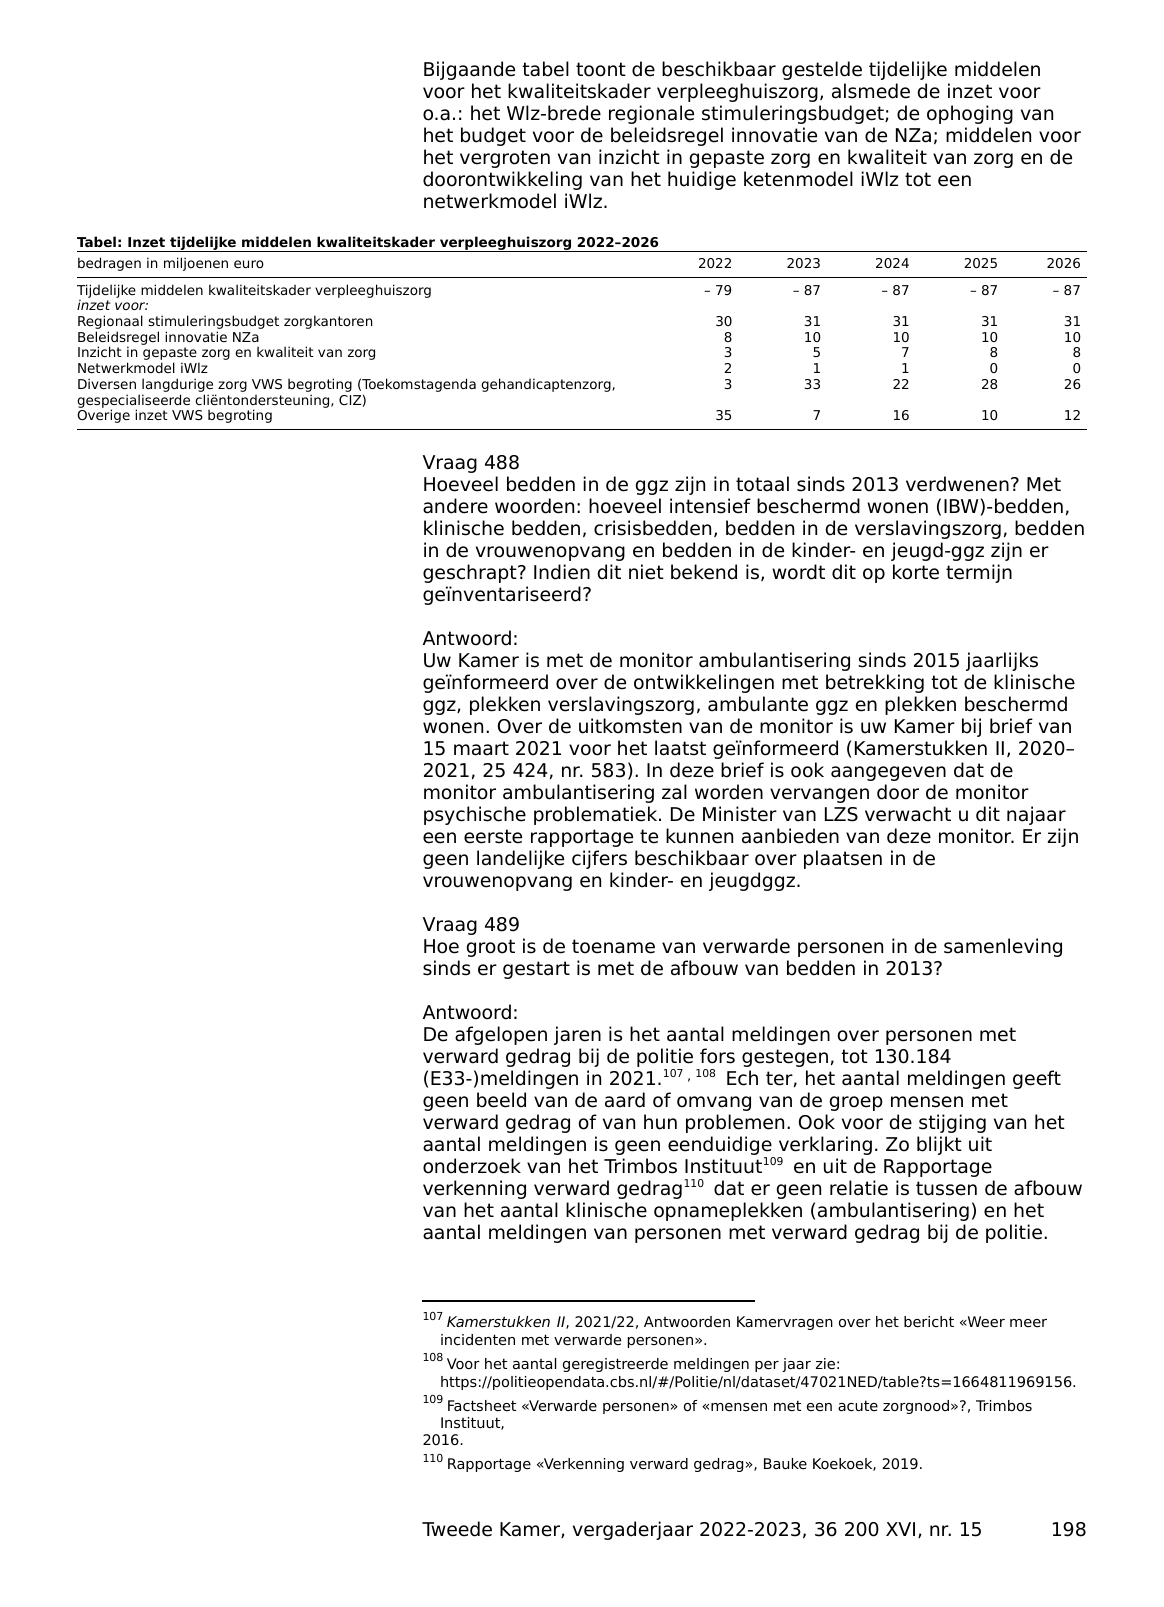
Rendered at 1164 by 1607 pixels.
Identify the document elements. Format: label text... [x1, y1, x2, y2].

table_cell 26 [1004, 377, 1087, 408]
table_cell 3 [650, 345, 738, 361]
table_cell – 87 [915, 278, 1004, 298]
table_cell 2024 [827, 252, 915, 277]
table_cell Overige inzet VWS begroting [77, 408, 649, 429]
text Antwoord: [422, 1002, 1087, 1024]
table_cell 8 [650, 330, 738, 345]
table_cell 1 [827, 361, 915, 377]
table_cell 31 [738, 314, 827, 329]
text Vraag 488 [422, 452, 1087, 474]
table_cell 31 [1004, 314, 1087, 329]
table_cell 10 [915, 330, 1004, 345]
table_cell 10 [738, 330, 827, 345]
table_cell 0 [915, 361, 1004, 377]
table_cell 2022 [650, 252, 738, 277]
table_cell 8 [915, 345, 1004, 361]
table_cell 3 [650, 377, 738, 408]
table_cell 16 [827, 408, 915, 429]
table_cell 5 [738, 345, 827, 361]
text Hoe groot is de toename van verwarde personen in de samenleving sinds er gestart is met de afbouw van bedden in 2013? [422, 936, 1087, 980]
table_cell Regionaal stimuleringsbudget zorgkantoren [77, 314, 649, 329]
table_cell [915, 298, 1004, 314]
table_cell Tijdelijke middelen kwaliteitskader verpleeghuiszorg [77, 278, 649, 298]
text Antwoord: [422, 628, 1087, 650]
table_cell 0 [1004, 361, 1087, 377]
table_cell inzet voor: [77, 298, 649, 314]
table_cell [827, 298, 915, 314]
text Factsheet «Verwarde personen» of «mensen met een acute zorgnood»?, Trimbos Instituut, [422, 1393, 1087, 1432]
table_cell 7 [827, 345, 915, 361]
table_cell 1 [738, 361, 827, 377]
table_cell [650, 298, 738, 314]
table_cell 10 [1004, 330, 1087, 345]
table_cell 28 [915, 377, 1004, 408]
table_cell 10 [915, 408, 1004, 429]
table_cell – 87 [738, 278, 827, 298]
table_cell 2025 [915, 252, 1004, 277]
table_cell – 79 [650, 278, 738, 298]
table_header Tabel: Inzet tijdelijke middelen kwaliteitskader verpleeghuiszorg 2022–2026 [77, 235, 1087, 251]
table_cell 2026 [1004, 252, 1087, 277]
table_cell 22 [827, 377, 915, 408]
table_cell 31 [827, 314, 915, 329]
table_cell 33 [738, 377, 827, 408]
table_cell bedragen in miljoenen euro [77, 252, 649, 277]
table_cell 12 [1004, 408, 1087, 429]
text De afgelopen jaren is het aantal meldingen over personen met verward gedrag bij de politie fors gestegen, tot 130.184 (E33-)meldingen in 2021., Ech ter, het aantal meldingen geeft geen beeld van de aard of omvang van de groep mensen met verward gedrag of van hun problemen. Ook voor de stijging van het aantal meldingen is geen eenduidige verklaring. Zo blijkt uit onderzoek van het Trimbos Instituut en uit de Rapportage verkenning verward gedrag dat er geen relatie is tussen de afbouw van het aantal klinische opnameplekken (ambulantisering) en het aantal meldingen van personen met verward gedrag bij de politie. [422, 1024, 1087, 1244]
table_cell 30 [650, 314, 738, 329]
table_cell [738, 298, 827, 314]
table_cell Inzicht in gepaste zorg en kwaliteit van zorg [77, 345, 649, 361]
table_cell [1004, 298, 1087, 314]
table_cell 35 [650, 408, 738, 429]
table_cell Beleidsregel innovatie NZa [77, 330, 649, 345]
table_cell 8 [1004, 345, 1087, 361]
text Kamerstukken II, 2021/22, Antwoorden Kamervragen over het bericht «Weer meer incidenten met verwarde personen». [422, 1310, 1087, 1349]
table_cell Diversen langdurige zorg VWS begroting (Toekomstagenda gehandicaptenzorg, gespecialiseerde cliëntondersteuning, CIZ) [77, 377, 649, 408]
table_cell 31 [915, 314, 1004, 329]
text Voor het aantal geregistreerde meldingen per jaar zie: https://politieopendata.cbs.nl/#/Politie/nl/dataset/47021NED/table?ts=1664811969156. [422, 1352, 1087, 1391]
table_cell 7 [738, 408, 827, 429]
text Uw Kamer is met de monitor ambulantisering sinds 2015 jaarlijks geïnformeerd over de ontwikkelingen met betrekking tot de klinische ggz, plekken verslavingszorg, ambulante ggz en plekken beschermd wonen. Over de uitkomsten van de monitor is uw Kamer bij brief van 15 maart 2021 voor het laatst geïnformeerd (Kamerstukken II, 2020–2021, 25 424, nr. 583). In deze brief is ook aangegeven dat de monitor ambulantisering zal worden vervangen door de monitor psychische problematiek. De Minister van LZS verwacht u dit najaar een eerste rapportage te kunnen aanbieden van deze monitor. Er zijn geen landelijke cijfers beschikbaar over plaatsen in de vrouwenopvang en kinder- en jeugdggz. [422, 650, 1087, 892]
table_cell 2 [650, 361, 738, 377]
text Vraag 489 [422, 914, 1087, 936]
table_cell 10 [827, 330, 915, 345]
text Rapportage «Verkenning verward gedrag», Bauke Koekoek, 2019. [422, 1452, 1087, 1474]
text Hoeveel bedden in de ggz zijn in totaal sinds 2013 verdwenen? Met andere woorden: hoeveel intensief beschermd wonen (IBW)-bedden, klinische bedden, crisisbedden, bedden in de verslavingszorg, bedden in de vrouwenopvang en bedden in de kinder- en jeugd-ggz zijn er geschrapt? Indien dit niet bekend is, wordt dit op korte termijn geïnventariseerd? [422, 474, 1087, 606]
table_cell – 87 [1004, 278, 1087, 298]
text 2016. [422, 1432, 1087, 1449]
table_cell 2023 [738, 252, 827, 277]
table_cell – 87 [827, 278, 915, 298]
table_cell Netwerkmodel iWlz [77, 361, 649, 377]
text Bijgaande tabel toont de beschikbaar gestelde tijdelijke middelen voor het kwaliteitskader verpleeghuiszorg, alsmede de inzet voor o.a.: het Wlz-brede regionale stimuleringsbudget; de ophoging van het budget voor de beleidsregel innovatie van de NZa; middelen voor het vergroten van inzicht in gepaste zorg en kwaliteit van zorg en de doorontwikkeling van het huidige ketenmodel iWlz tot een netwerkmodel iWlz. [422, 59, 1087, 213]
